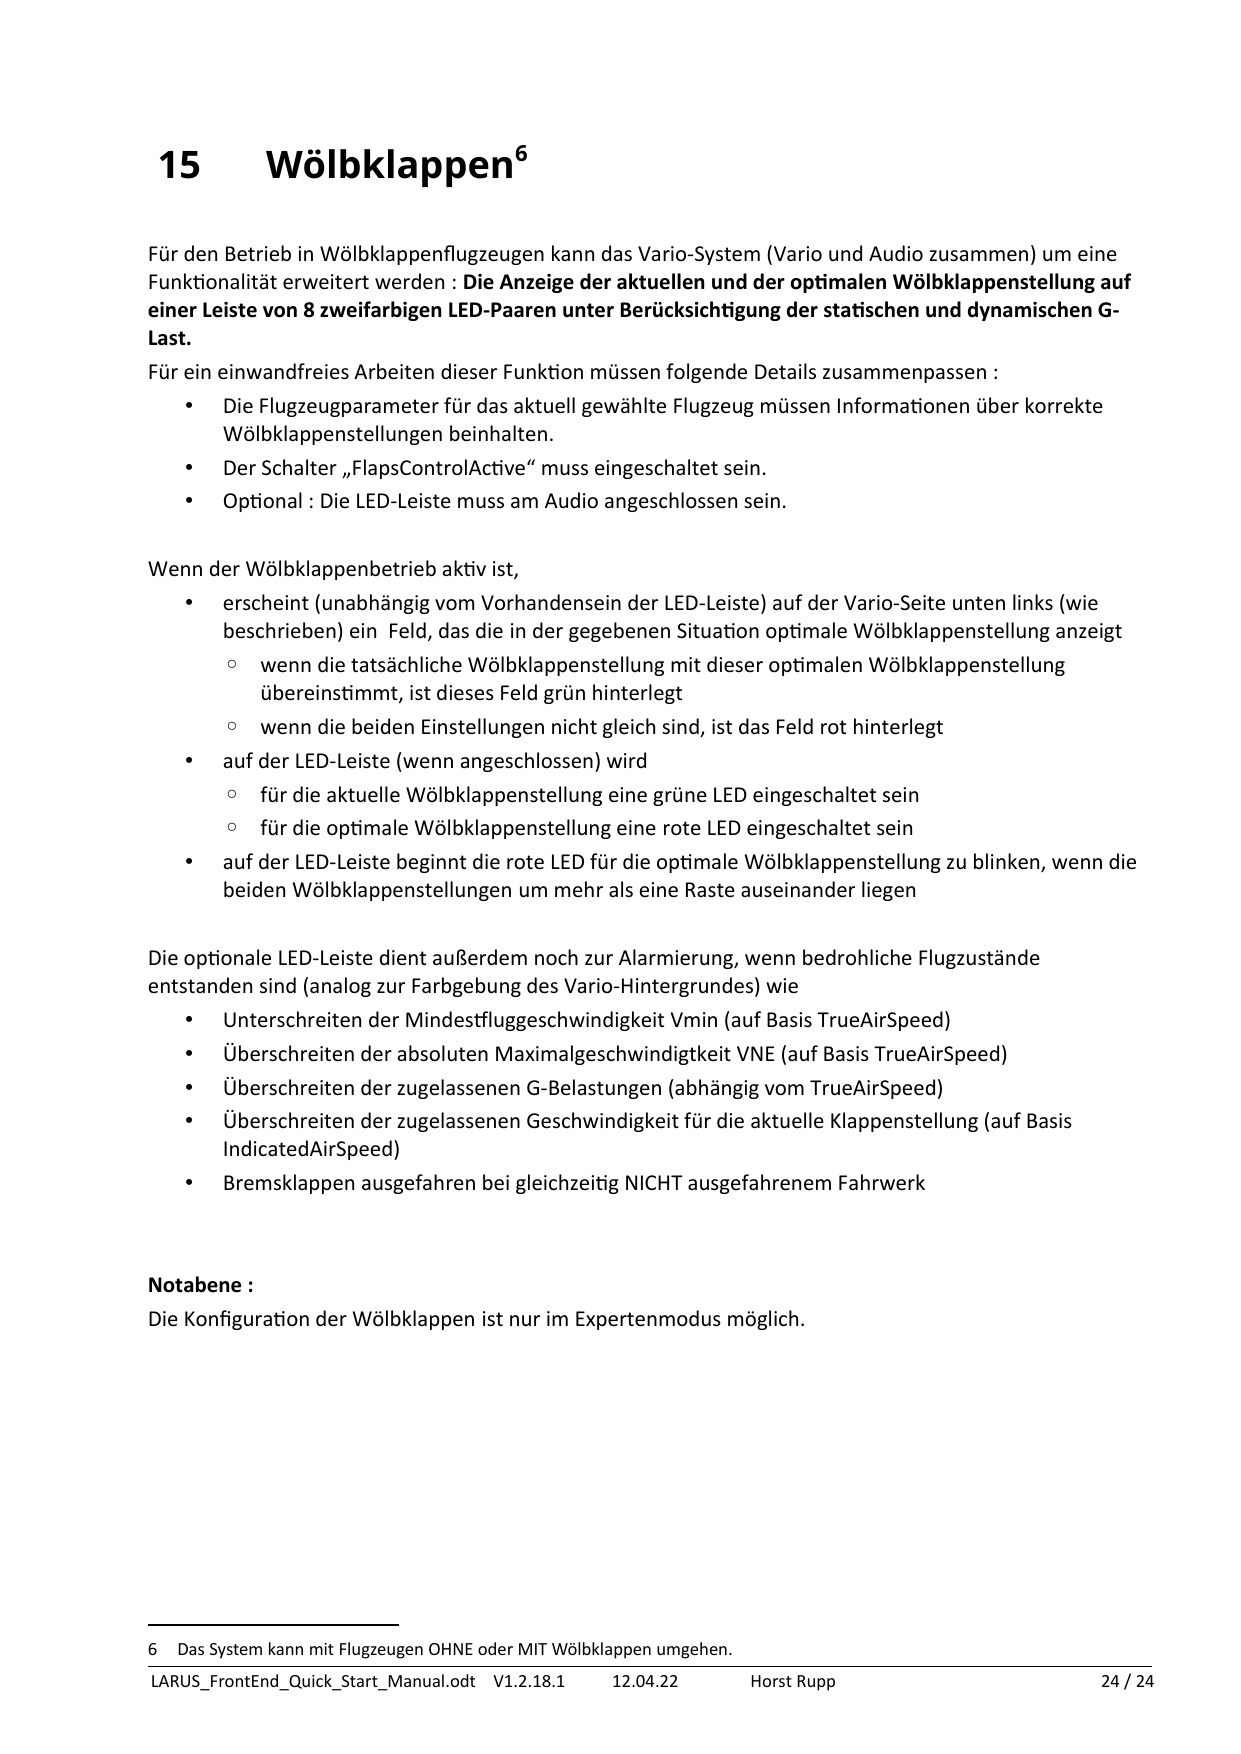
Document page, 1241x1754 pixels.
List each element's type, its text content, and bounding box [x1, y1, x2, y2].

text Für ein einwandfreies Arbeiten dieser Funktion müssen folgende Details zusammenpassen : [148, 357, 1152, 385]
text Wenn der Wölbklappenbetrieb aktiv ist, [148, 554, 1152, 582]
list Die Flugzeugparameter für das aktuell gewählte Flugzeug müssen Informationen über korrekte Wölbklappenstellungen beinhalten. [185, 391, 1152, 447]
subtitle Wölbklappen [148, 138, 1128, 190]
list Optional : Die LED-Leiste muss am Audio angeschlossen sein. [185, 487, 1152, 515]
text Die optionale LED-Leiste dient außerdem noch zur Alarmierung, wenn bedrohliche Flugzustände entstanden sind (analog zur Farbgebung des Vario-Hintergrundes) wie [148, 943, 1152, 999]
text Das System kann mit Flugzeugen OHNE oder MIT Wölbklappen umgehen. [148, 1637, 1152, 1660]
list Unterschreiten der Mindestfluggeschwindigkeit Vmin (auf Basis TrueAirSpeed) [185, 1005, 1152, 1033]
list Der Schalter „FlapsControlActive“ muss eingeschaltet sein. [185, 453, 1152, 481]
text Die Konfiguration der Wölbklappen ist nur im Expertenmodus möglich. [148, 1304, 1152, 1332]
list auf der LED-Leiste beginnt die rote LED für die optimale Wölbklappenstellung zu blinken, wenn die beiden Wölbklappenstellungen um mehr als eine Raste auseinander liegen [185, 847, 1152, 903]
list Überschreiten der absoluten Maximalgeschwindigtkeit VNE (auf Basis TrueAirSpeed) [185, 1039, 1152, 1067]
text Für den Betrieb in Wölbklappenflugzeugen kann das Vario-System (Vario und Audio zusammen) um eine Funktionalität erweitert werden : Die Anzeige der aktuellen und der optimalen Wölbklappenstellung auf einer Leiste von 8 zweifarbigen LED-Paaren unter Berücksichtigung der statischen und dynamischen G-Last. [148, 239, 1152, 351]
list Überschreiten der zugelassenen G-Belastungen (abhängig vom TrueAirSpeed) [185, 1073, 1152, 1101]
list Bremsklappen ausgefahren bei gleichzeitig NICHT ausgefahrenem Fahrwerk [185, 1168, 1152, 1196]
list für die aktuelle Wölbklappenstellung eine grüne LED eingeschaltet sein [223, 780, 1152, 808]
list wenn die tatsächliche Wölbklappenstellung mit dieser optimalen Wölbklappenstellung übereinstimmt, ist dieses Feld grün hinterlegt [223, 650, 1152, 706]
list wenn die beiden Einstellungen nicht gleich sind, ist das Feld rot hinterlegt [223, 712, 1152, 740]
list auf der LED-Leiste (wenn angeschlossen) wird [185, 746, 1152, 774]
text Notabene : [148, 1270, 1152, 1298]
list für die optimale Wölbklappenstellung eine rote LED eingeschaltet sein [223, 813, 1152, 842]
list Überschreiten der zugelassenen Geschwindigkeit für die aktuelle Klappenstellung (auf Basis IndicatedAirSpeed) [185, 1107, 1152, 1163]
list erscheint (unabhängig vom Vorhandensein der LED-Leiste) auf der Vario-Seite unten links (wie beschrieben) ein Feld, das die in der gegebenen Situation optimale Wölbklappenstellung anzeigt [185, 588, 1152, 644]
